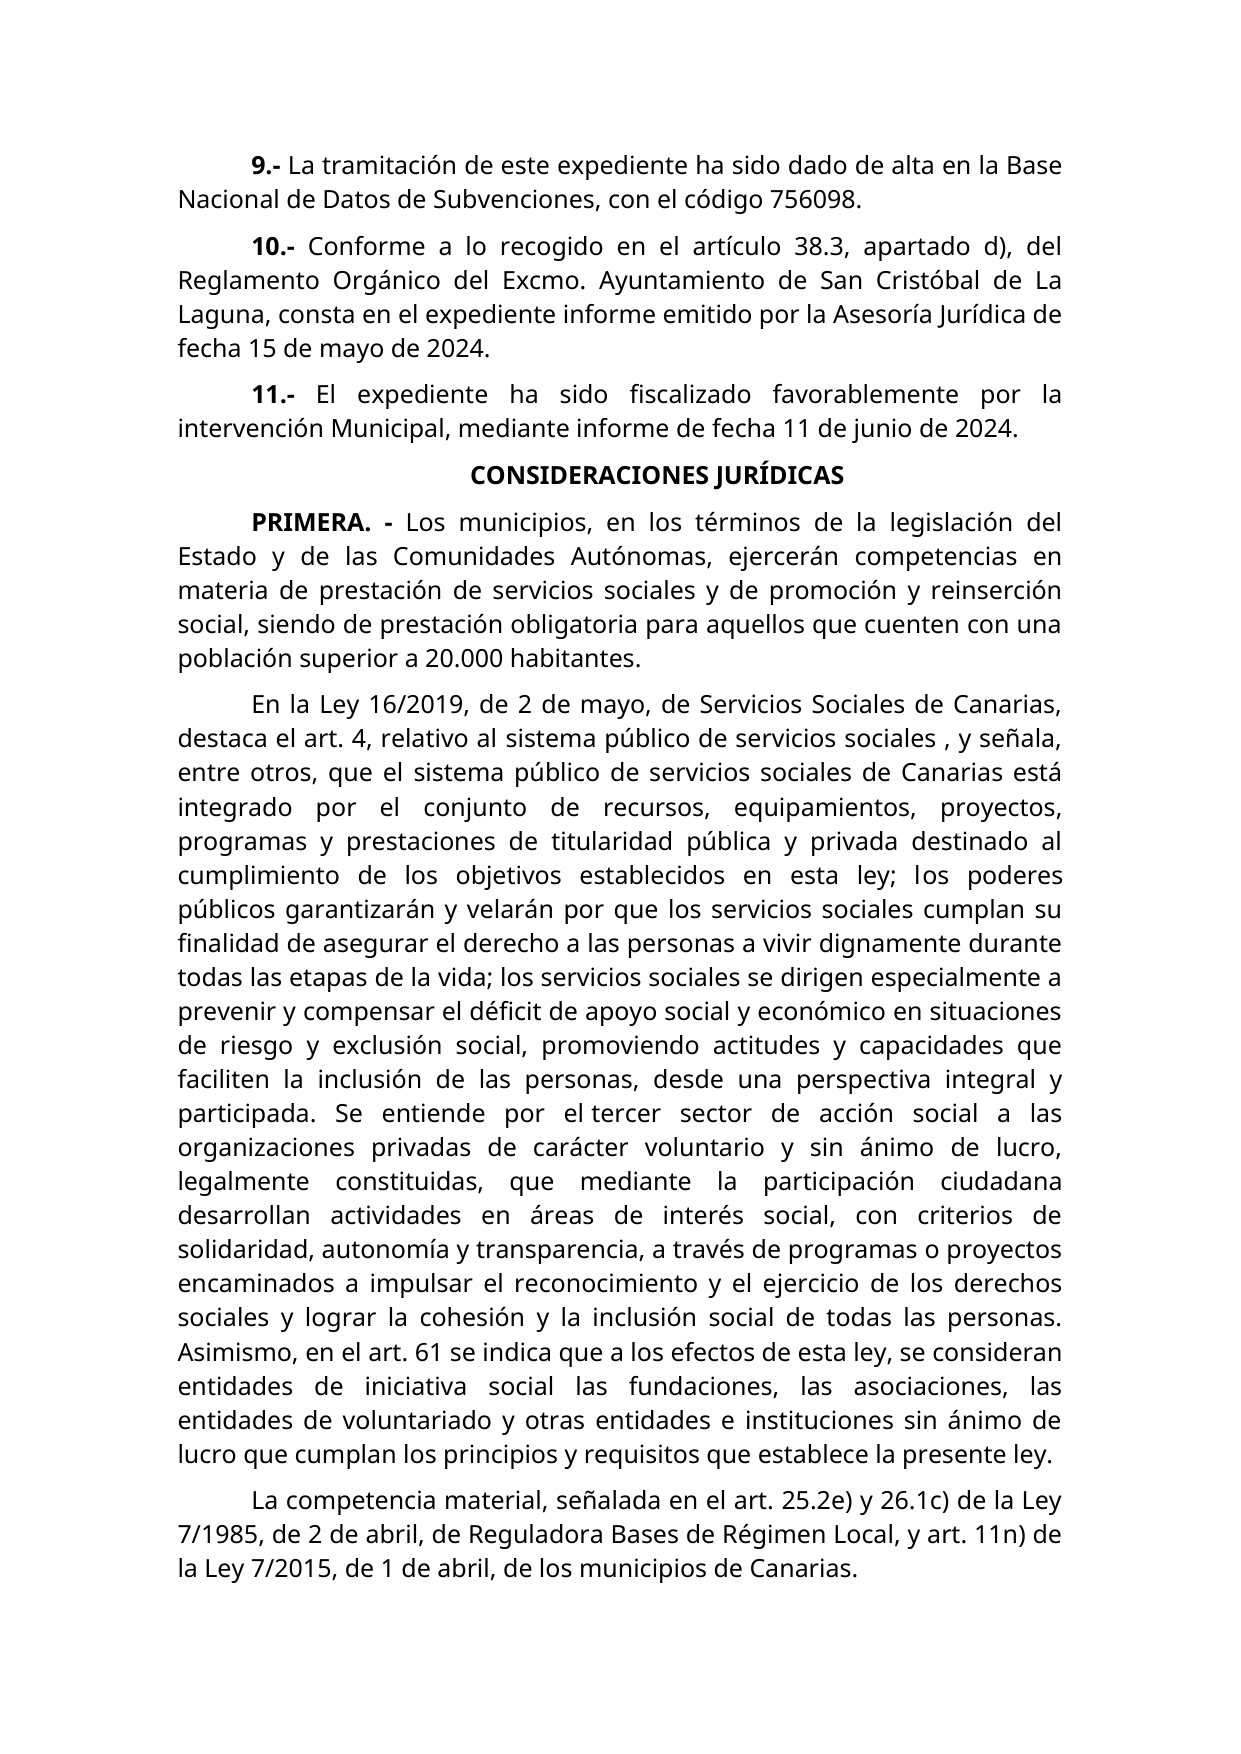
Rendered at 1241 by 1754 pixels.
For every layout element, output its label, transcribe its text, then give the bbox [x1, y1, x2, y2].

text 11.- El expediente ha sido fiscalizado favorablemente por la intervención Municipal, mediante informe de fecha 11 de junio de 2024. [177, 377, 1063, 445]
text 9.- La tramitación de este expediente ha sido dado de alta en la Base Nacional de Datos de Subvenciones, con el código 756098. [177, 148, 1063, 216]
text En la Ley 16/2019, de 2 de mayo, de Servicios Sociales de Canarias, destaca el art. 4, relativo al sistema público de servicios sociales , y señala, entre otros, que el sistema público de servicios sociales de Canarias está integrado por el conjunto de recursos, equipamientos, proyectos, programas y prestaciones de titularidad pública y privada destinado al cumplimiento de los objetivos establecidos en esta ley; los poderes públicos garantizarán y velarán por que los servicios sociales cumplan su finalidad de asegurar el derecho a las personas a vivir dignamente durante todas las etapas de la vida; los servicios sociales se dirigen especialmente a prevenir y compensar el déficit de apoyo social y económico en situaciones de riesgo y exclusión social, promoviendo actitudes y capacidades que faciliten la inclusión de las personas, desde una perspectiva integral y participada. Se entiende por el tercer sector de acción social a las organizaciones privadas de carácter voluntario y sin ánimo de lucro, legalmente constituidas, que mediante la participación ciudadana desarrollan actividades en áreas de interés social, con criterios de solidaridad, autonomía y transparencia, a través de programas o proyectos encaminados a impulsar el reconocimiento y el ejercicio de los derechos sociales y lograr la cohesión y la inclusión social de todas las personas. Asimismo, en el art. 61 se indica que a los efectos de esta ley, se consideran entidades de iniciativa social las fundaciones, las asociaciones, las entidades de voluntariado y otras entidades e instituciones sin ánimo de lucro que cumplan los principios y requisitos que establece la presente ley. [177, 687, 1063, 1470]
text La competencia material, señalada en el art. 25.2e) y 26.1c) de la Ley 7/1985, de 2 de abril, de Reguladora Bases de Régimen Local, y art. 11n) de la Ley 7/2015, de 1 de abril, de los municipios de Canarias. [177, 1483, 1063, 1585]
text 10.- Conforme a lo recogido en el artículo 38.3, apartado d), del Reglamento Orgánico del Excmo. Ayuntamiento de San Cristóbal de La Laguna, consta en el expediente informe emitido por la Asesoría Jurídica de fecha 15 de mayo de 2024. [177, 228, 1063, 364]
text PRIMERA. - Los municipios, en los términos de la legislación del Estado y de las Comunidades Autónomas, ejercerán competencias en materia de prestación de servicios sociales y de promoción y reinserción social, siendo de prestación obligatoria para aquellos que cuenten con una población superior a 20.000 habitantes. [177, 504, 1063, 674]
subtitle CONSIDERACIONES JURÍDICAS [177, 458, 1063, 492]
